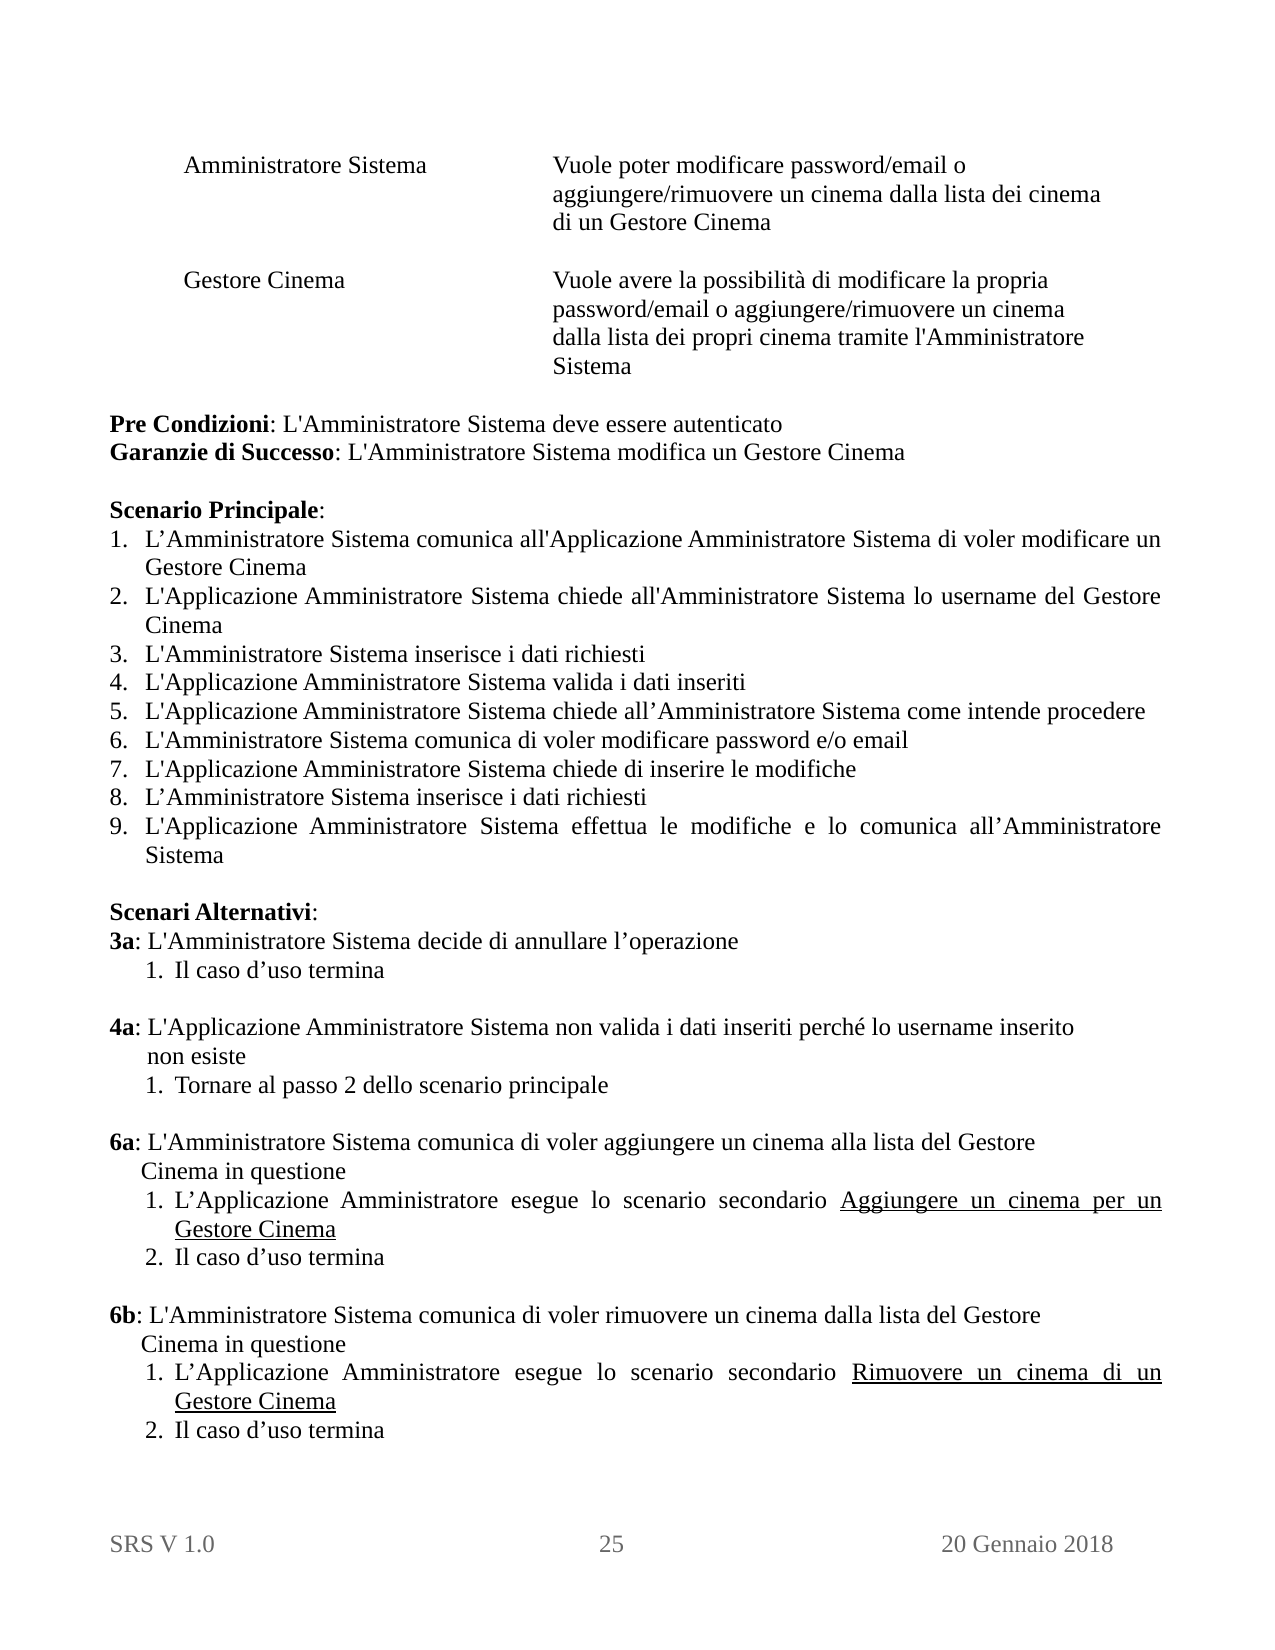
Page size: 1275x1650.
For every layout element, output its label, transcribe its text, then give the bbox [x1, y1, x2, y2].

text 4a: L'Applicazione Amministratore Sistema non valida i dati inseriti perché lo username inserito [109, 1012, 1162, 1041]
list L'Applicazione Amministratore Sistema valida i dati inseriti [109, 667, 1162, 696]
list Il caso d’uso termina [145, 1242, 1162, 1271]
list L’Amministratore Sistema comunica all'Applicazione Amministratore Sistema di voler modificare un Gestore Cinema [109, 524, 1162, 581]
list L’Applicazione Amministratore esegue lo scenario secondario Rimuovere un cinema di un Gestore Cinema [145, 1357, 1162, 1415]
text Garanzie di Successo: L'Amministratore Sistema modifica un Gestore Cinema [109, 437, 1162, 466]
list L’Amministratore Sistema inserisce i dati richiesti [109, 782, 1162, 811]
list L'Applicazione Amministratore Sistema effettua le modifiche e lo comunica all’Amministratore Sistema [109, 811, 1162, 869]
list L'Amministratore Sistema inserisce i dati richiesti [109, 639, 1162, 667]
list Tornare al passo 2 dello scenario principale [145, 1070, 1162, 1099]
text 6b: L'Amministratore Sistema comunica di voler rimuovere un cinema dalla lista del Gestore [109, 1300, 1162, 1329]
list L'Applicazione Amministratore Sistema chiede all'Amministratore Sistema lo username del Gestore Cinema [109, 581, 1162, 639]
text Cinema in questione [109, 1329, 1162, 1357]
list Il caso d’uso termina [145, 955, 1162, 984]
list L'Amministratore Sistema comunica di voler modificare password e/o email [109, 725, 1162, 754]
list L'Applicazione Amministratore Sistema chiede all’Amministratore Sistema come intende procedere [109, 696, 1162, 725]
text Gestore Cinema Vuole avere la possibilità di modificare la propria password/email o aggiungere/rimuovere un cinema dalla lista dei propri cinema tramite l'Amministratore Sistema [109, 265, 1162, 380]
list L’Applicazione Amministratore esegue lo scenario secondario Aggiungere un cinema per un Gestore Cinema [145, 1185, 1162, 1242]
text 3a: L'Amministratore Sistema decide di annullare l’operazione [109, 926, 1162, 955]
list Il caso d’uso termina [145, 1415, 1162, 1444]
text Scenari Alternativi: [109, 897, 1162, 926]
text Scenario Principale: [109, 495, 1162, 524]
list L'Applicazione Amministratore Sistema chiede di inserire le modifiche [109, 754, 1162, 782]
text Amministratore Sistema Vuole poter modificare password/email o aggiungere/rimuovere un cinema dalla lista dei cinema di un Gestore Cinema [109, 150, 1162, 236]
text non esiste [109, 1041, 1162, 1070]
text Pre Condizioni: L'Amministratore Sistema deve essere autenticato [109, 409, 1162, 437]
text Cinema in questione [109, 1156, 1162, 1185]
text 6a: L'Amministratore Sistema comunica di voler aggiungere un cinema alla lista del Gestore [109, 1127, 1162, 1156]
